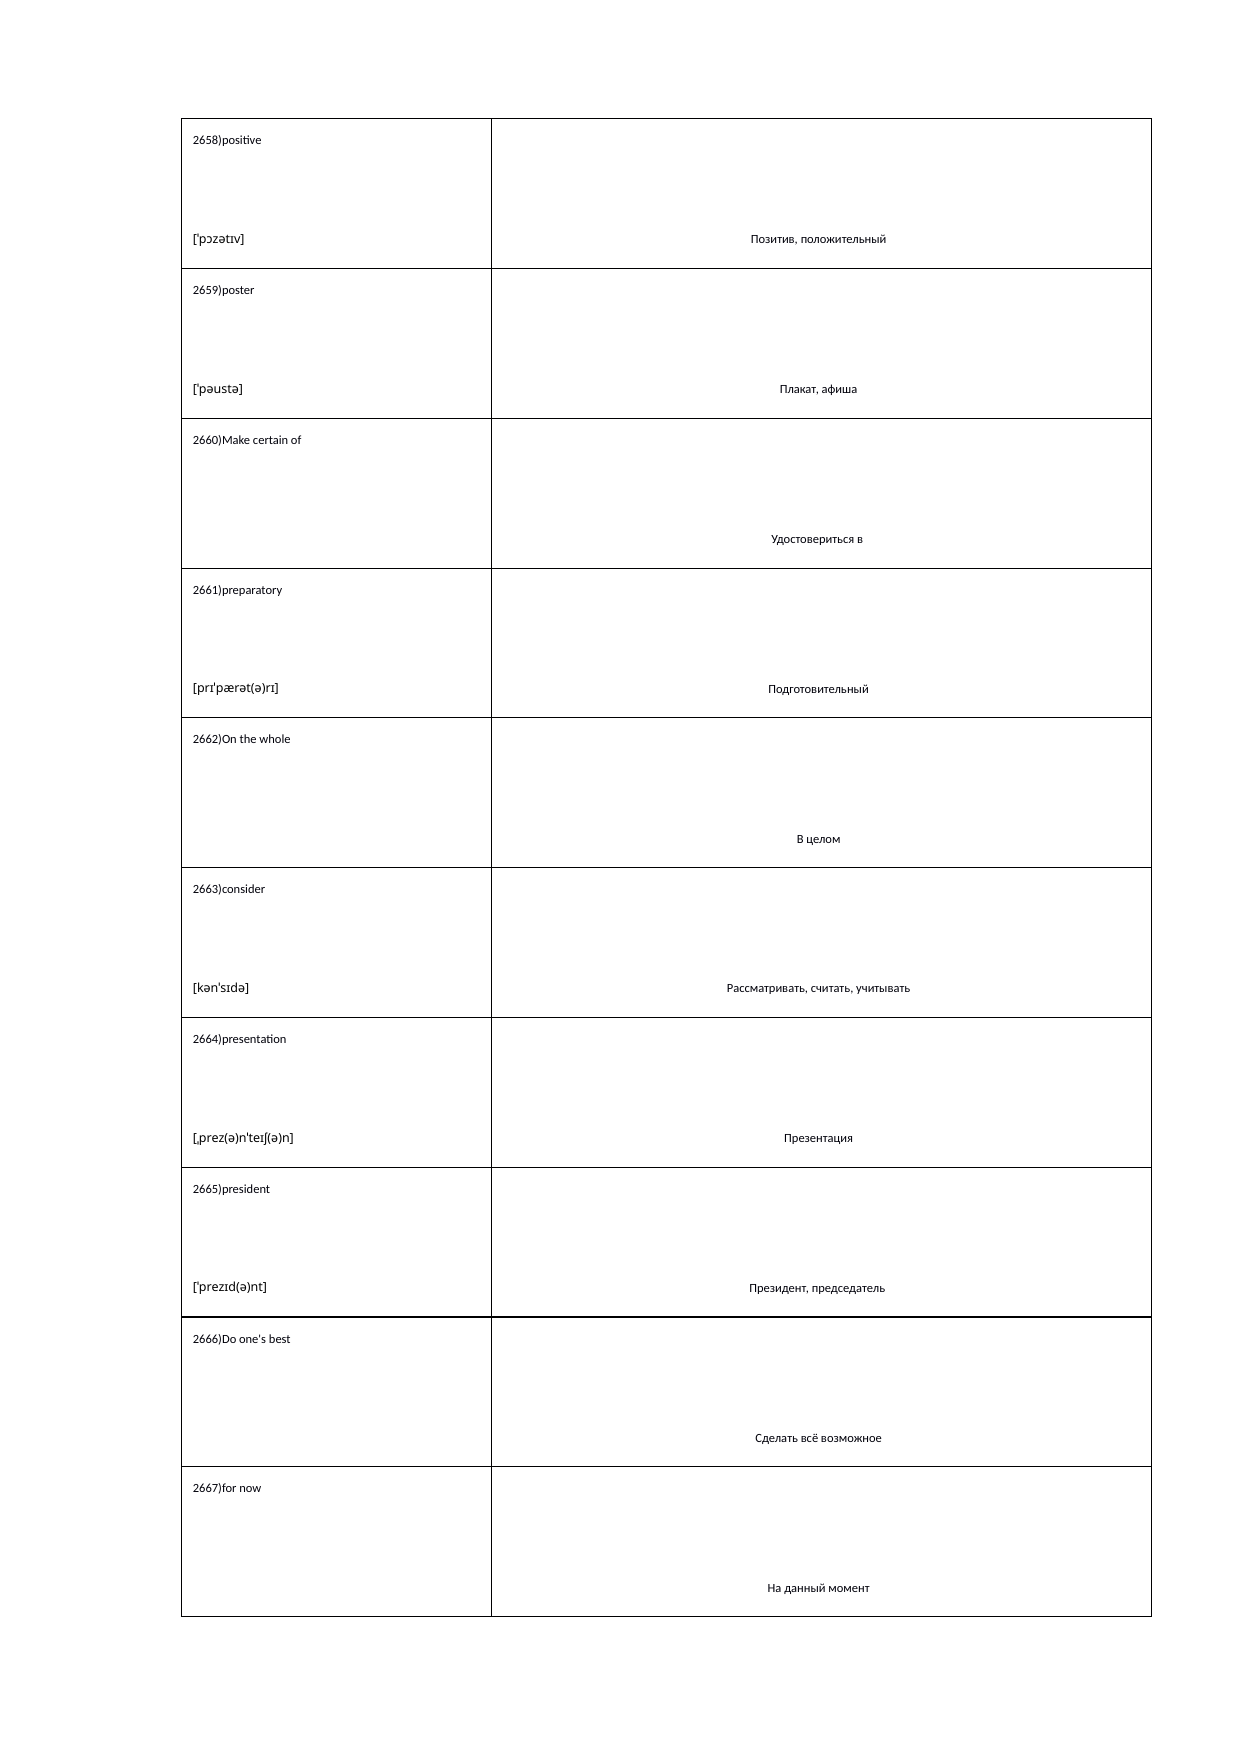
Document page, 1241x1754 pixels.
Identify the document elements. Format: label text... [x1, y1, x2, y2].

table_cell 2664)presentation [ˌprez(ə)nˈteɪʃ(ə)n] [182, 1018, 491, 1167]
table_cell Президент, председатель [492, 1168, 1151, 1316]
table_cell Плакат, афиша [492, 269, 1151, 418]
table_cell В целом [492, 718, 1151, 867]
table_cell Рассматривать, считать, учитывать [492, 868, 1151, 1017]
table_cell Сделать всё возможное [492, 1318, 1151, 1466]
table_cell 2658)positive [ˈpɔzətɪv] [182, 119, 491, 268]
table_cell 2661)preparatory [prɪˈpærət(ə)rɪ] [182, 569, 491, 717]
table_cell 2663)consider [kənˈsɪdə] [182, 868, 491, 1017]
table_cell 2659)poster [ˈpəustə] [182, 269, 491, 418]
table_cell Позитив, положительный [492, 119, 1151, 268]
table_cell Удостовериться в [492, 419, 1151, 567]
table_cell Презентация [492, 1018, 1151, 1167]
table_cell 2660)Make certain of [182, 419, 491, 567]
table_cell Подготовительный [492, 569, 1151, 717]
table_cell 2667)for now [182, 1467, 491, 1616]
table_cell 2666)Do one's best [182, 1318, 491, 1466]
table_cell На данный момент [492, 1467, 1151, 1616]
table_cell 2662)On the whole [182, 718, 491, 867]
table_cell 2665)president [ˈprezɪd(ə)nt] [182, 1168, 491, 1316]
